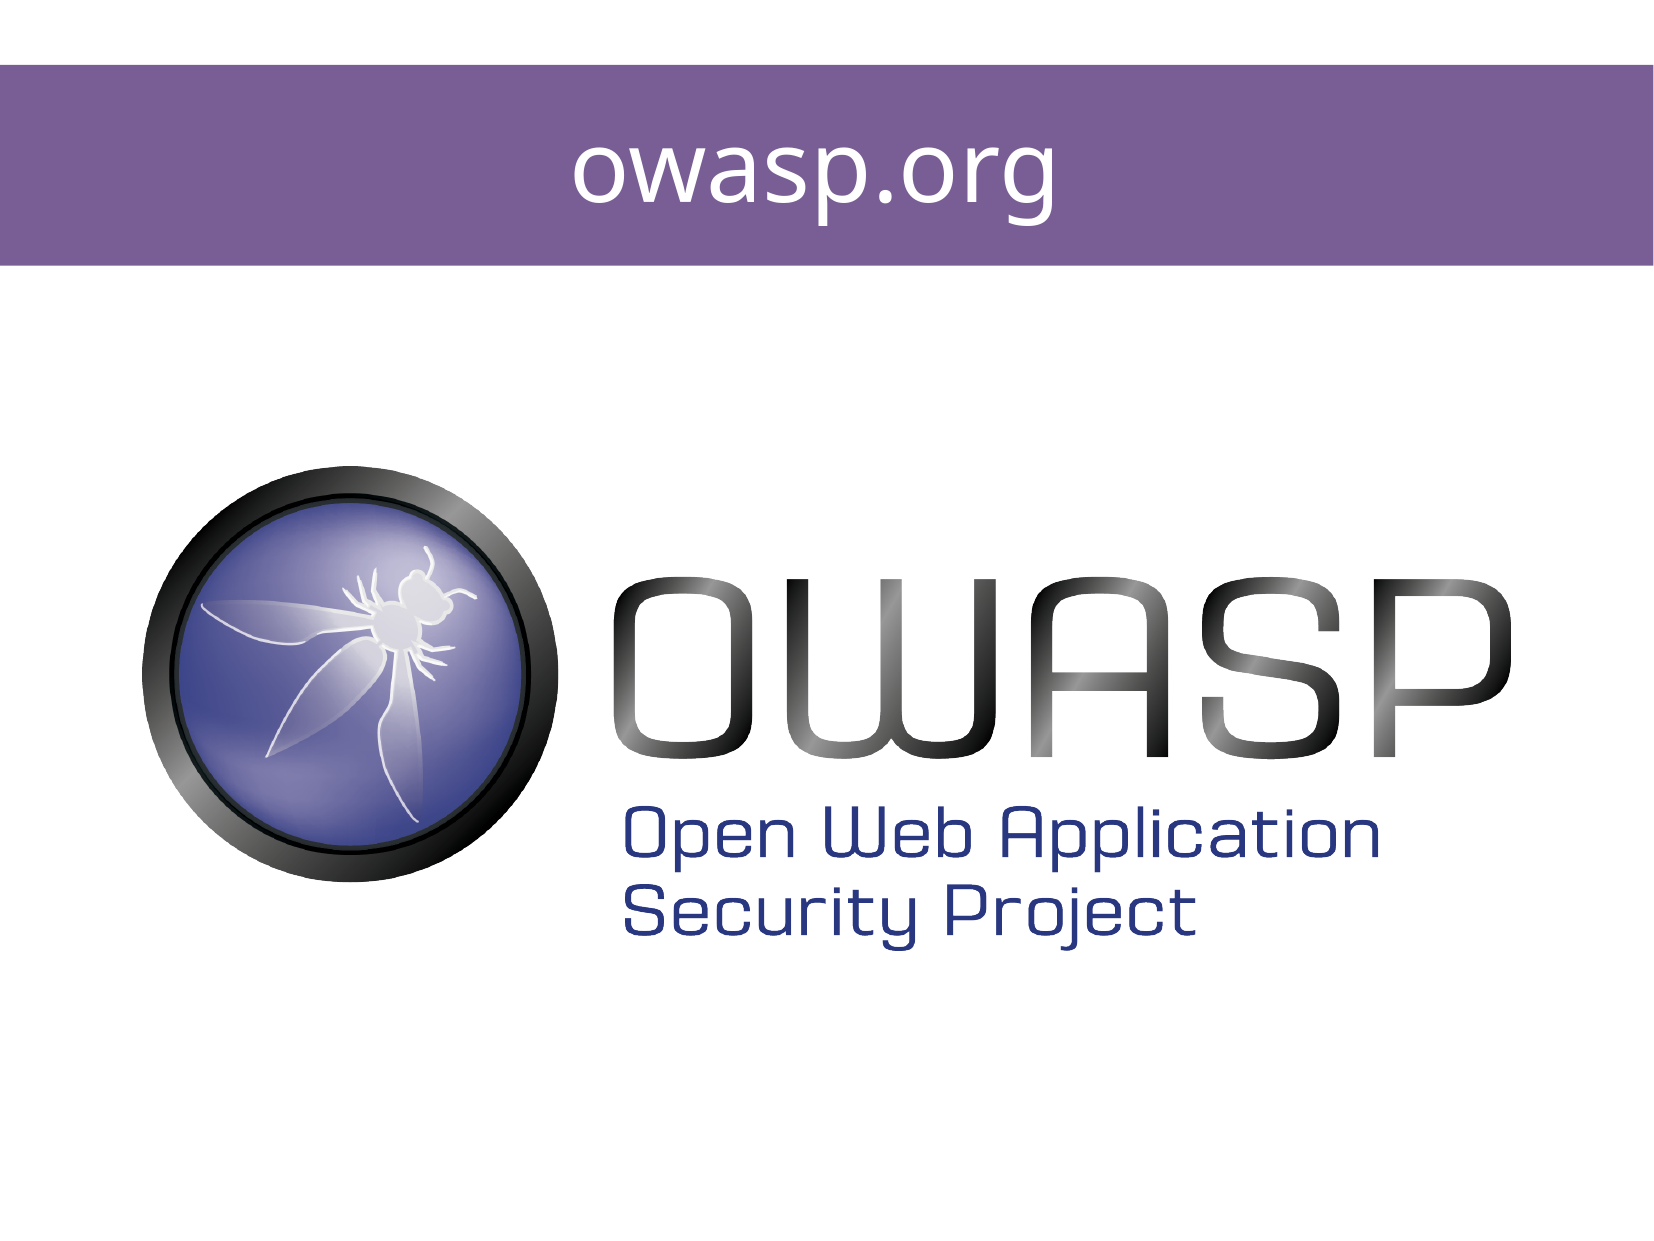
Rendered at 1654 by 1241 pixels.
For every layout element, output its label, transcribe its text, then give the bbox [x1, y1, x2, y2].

text_box [0, 64, 1654, 266]
text_box owasp.org [555, 88, 1099, 230]
picture [142, 466, 1511, 951]
